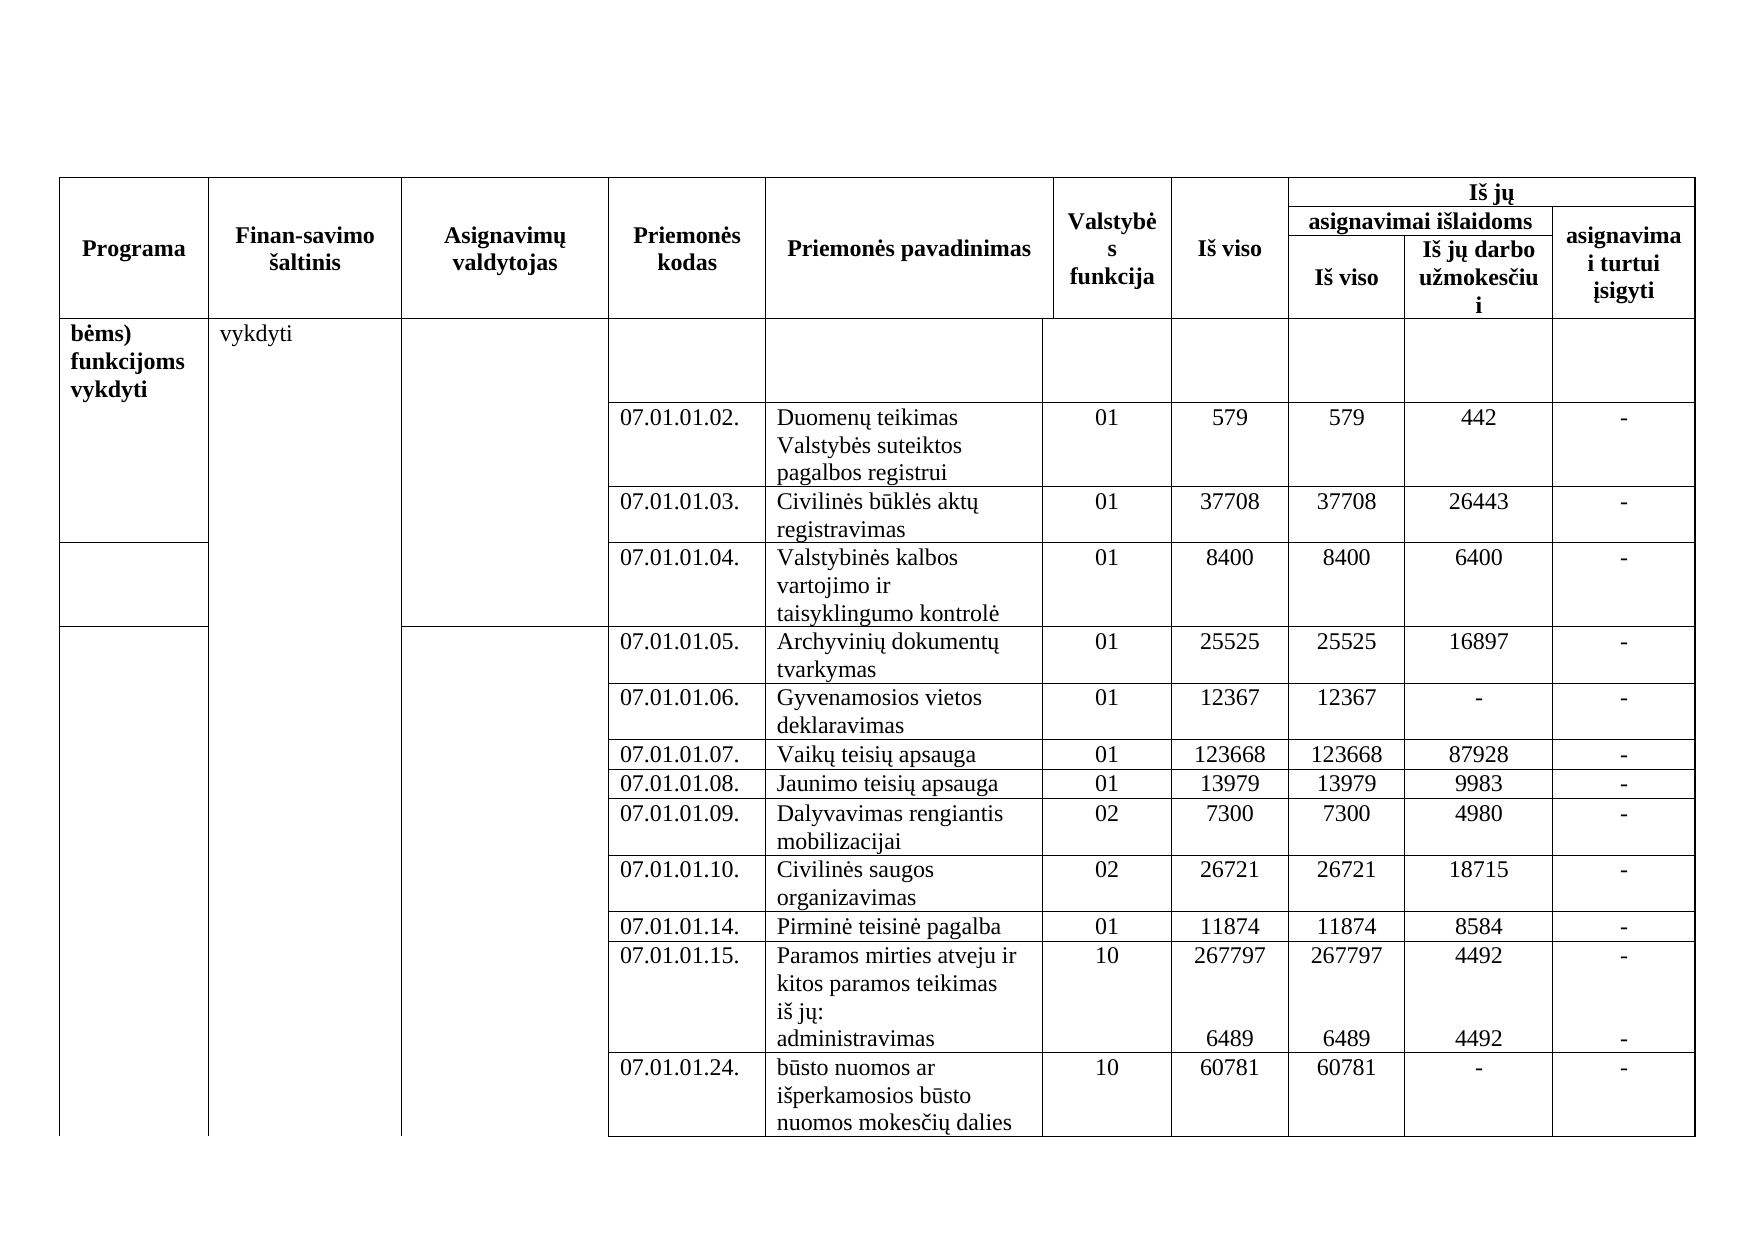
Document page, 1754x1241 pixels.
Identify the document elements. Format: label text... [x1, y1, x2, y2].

table_cell [209, 683, 401, 739]
table_cell - [1405, 1053, 1552, 1136]
table_cell Civilinės saugos organizavimas [766, 856, 1042, 911]
table_cell [402, 769, 608, 798]
table_cell 442 [1405, 403, 1552, 486]
table_cell - [1553, 799, 1694, 854]
table_cell [209, 798, 401, 854]
table_cell - [1405, 684, 1552, 739]
table_cell 60781 [1172, 1053, 1288, 1136]
table_cell [60, 911, 208, 941]
table_cell [1289, 319, 1404, 402]
table_cell 9983 [1405, 770, 1552, 798]
table_cell 07.01.01.10. [609, 856, 765, 911]
table_cell [402, 911, 608, 941]
table_cell 02 [1043, 856, 1171, 911]
table_cell [60, 486, 208, 542]
table_cell [766, 319, 1042, 402]
table_cell [402, 319, 608, 542]
table_cell [60, 855, 208, 911]
table_cell [1405, 319, 1552, 402]
table_cell 60781 [1289, 1053, 1404, 1136]
table_cell [209, 739, 401, 768]
table_cell - [1553, 770, 1694, 798]
table_cell 25525 [1289, 627, 1404, 682]
table_cell - [1553, 740, 1694, 768]
table_cell 07.01.01.15. [609, 942, 765, 1052]
table_cell 16897 [1405, 627, 1552, 682]
table_cell 11874 [1289, 912, 1404, 941]
table_cell Civilinės būklės aktų registravimas [766, 487, 1042, 542]
table_header Priemonės pavadinimas [766, 178, 1053, 318]
table_cell 07.01.01.06. [609, 684, 765, 739]
table_header Valstybės funkcija [1054, 178, 1171, 318]
table_cell 4492 4492 [1405, 942, 1552, 1052]
table_cell - [1553, 543, 1694, 626]
table_cell 01 [1043, 543, 1171, 626]
table_cell 26443 [1405, 487, 1552, 542]
table_cell 123668 [1289, 740, 1404, 768]
table_cell - [1553, 856, 1694, 911]
table_cell 01 [1043, 912, 1171, 941]
table_header Finan-savimo šaltinis [209, 178, 401, 318]
table_cell 8400 [1172, 543, 1288, 626]
table_cell 25525 [1172, 627, 1288, 682]
table_cell 37708 [1172, 487, 1288, 542]
table_cell Iš jų darbo užmokesčiui [1405, 236, 1552, 318]
table_cell [402, 739, 608, 768]
table_cell [609, 319, 765, 402]
table_cell [209, 769, 401, 798]
table_cell [60, 1052, 208, 1136]
table_cell [402, 542, 608, 626]
table_cell [402, 627, 608, 682]
table_cell [60, 769, 208, 798]
table_cell 13979 [1289, 770, 1404, 798]
table_cell [209, 911, 401, 941]
table_header Asignavimų valdytojas [402, 178, 608, 318]
table_cell - [1553, 319, 1694, 402]
table_cell 8400 [1289, 543, 1404, 626]
table_cell 12367 [1289, 684, 1404, 739]
table_cell 07.01.01.14. [609, 912, 765, 941]
table_cell [60, 543, 208, 626]
table_cell 07.01.01.08. [609, 770, 765, 798]
table_cell būsto nuomos ar išperkamosios būsto nuomos mokesčių dalies [766, 1053, 1042, 1136]
table_cell [209, 1052, 401, 1136]
table_cell Iš viso [1289, 236, 1404, 318]
table_header Iš jų [1289, 178, 1694, 206]
table_cell [60, 402, 208, 486]
table_cell 7300 [1289, 799, 1404, 854]
table_cell 10 [1043, 942, 1171, 1052]
table_cell 6400 [1405, 543, 1552, 626]
table_cell 07.01.01.24. [609, 1053, 765, 1136]
table_cell - [1553, 403, 1694, 486]
table_cell [1172, 319, 1288, 402]
table_cell 123668 [1172, 740, 1288, 768]
table_cell [60, 941, 208, 1052]
table_cell [402, 798, 608, 854]
table_cell bėms) funkcijoms vykdyti [60, 319, 208, 402]
table_cell Pirminė teisinė pagalba [766, 912, 1042, 941]
table_cell 267797 6489 [1289, 942, 1404, 1052]
table_cell - [1553, 627, 1694, 682]
table_cell [402, 683, 608, 739]
table_cell 10 [1043, 1053, 1171, 1136]
table_cell Vaikų teisių apsauga [766, 740, 1042, 768]
table_cell 02 [1043, 799, 1171, 854]
table_cell [1043, 319, 1171, 402]
table_cell 01 [1043, 740, 1171, 768]
table_cell 4980 [1405, 799, 1552, 854]
table_cell 87928 [1405, 740, 1552, 768]
table_cell 07.01.01.02. [609, 403, 765, 486]
table_cell Archyvinių dokumentų tvarkymas [766, 627, 1042, 682]
table_cell [60, 739, 208, 768]
table_header Programa [60, 178, 208, 318]
table_cell 8584 [1405, 912, 1552, 941]
table_cell Jaunimo teisių apsauga [766, 770, 1042, 798]
table_cell 26721 [1172, 856, 1288, 911]
table_cell 7300 [1172, 799, 1288, 854]
table_cell vykdyti [209, 319, 401, 682]
table_cell [209, 941, 401, 1052]
table_cell - [1553, 912, 1694, 941]
table_cell [60, 683, 208, 739]
table_cell 11874 [1172, 912, 1288, 941]
table_cell Gyvenamosios vietos deklaravimas [766, 684, 1042, 739]
table_cell 18715 [1405, 856, 1552, 911]
table_cell 01 [1043, 487, 1171, 542]
table_cell 01 [1043, 770, 1171, 798]
table_cell 01 [1043, 403, 1171, 486]
table_header Iš viso [1172, 178, 1288, 318]
table_cell Dalyvavimas rengiantis mobilizacijai [766, 799, 1042, 854]
table_cell 07.01.01.05. [609, 627, 765, 682]
table_cell 07.01.01.07. [609, 740, 765, 768]
table_cell - [1553, 684, 1694, 739]
table_cell 12367 [1172, 684, 1288, 739]
table_cell [209, 855, 401, 911]
table_cell - [1553, 487, 1694, 542]
table_cell Valstybinės kalbos vartojimo ir taisyklingumo kontrolė [766, 543, 1042, 626]
table_cell Paramos mirties atveju ir kitos paramos teikimas iš jų: administravimas [766, 942, 1042, 1052]
table_cell asignavimai turtui įsigyti [1553, 207, 1694, 318]
table_cell 579 [1289, 403, 1404, 486]
table_cell [60, 627, 208, 682]
table_cell 01 [1043, 627, 1171, 682]
table_cell 01 [1043, 684, 1171, 739]
table_cell 267797 6489 [1172, 942, 1288, 1052]
table_cell 579 [1172, 403, 1288, 486]
table_cell 26721 [1289, 856, 1404, 911]
table_cell Duomenų teikimas Valstybės suteiktos pagalbos registrui [766, 403, 1042, 486]
table_cell - [1553, 1053, 1694, 1136]
table_cell 07.01.01.09. [609, 799, 765, 854]
table_cell [402, 1052, 608, 1136]
table_cell 37708 [1289, 487, 1404, 542]
table_cell [402, 941, 608, 1052]
table_header Priemonės kodas [609, 178, 765, 318]
table_cell [60, 798, 208, 854]
table_cell - - [1553, 942, 1694, 1052]
table_cell 07.01.01.04. [609, 543, 765, 626]
table_cell asignavimai išlaidoms [1289, 207, 1552, 234]
table_cell 07.01.01.03. [609, 487, 765, 542]
table_cell [402, 855, 608, 911]
table_cell 13979 [1172, 770, 1288, 798]
